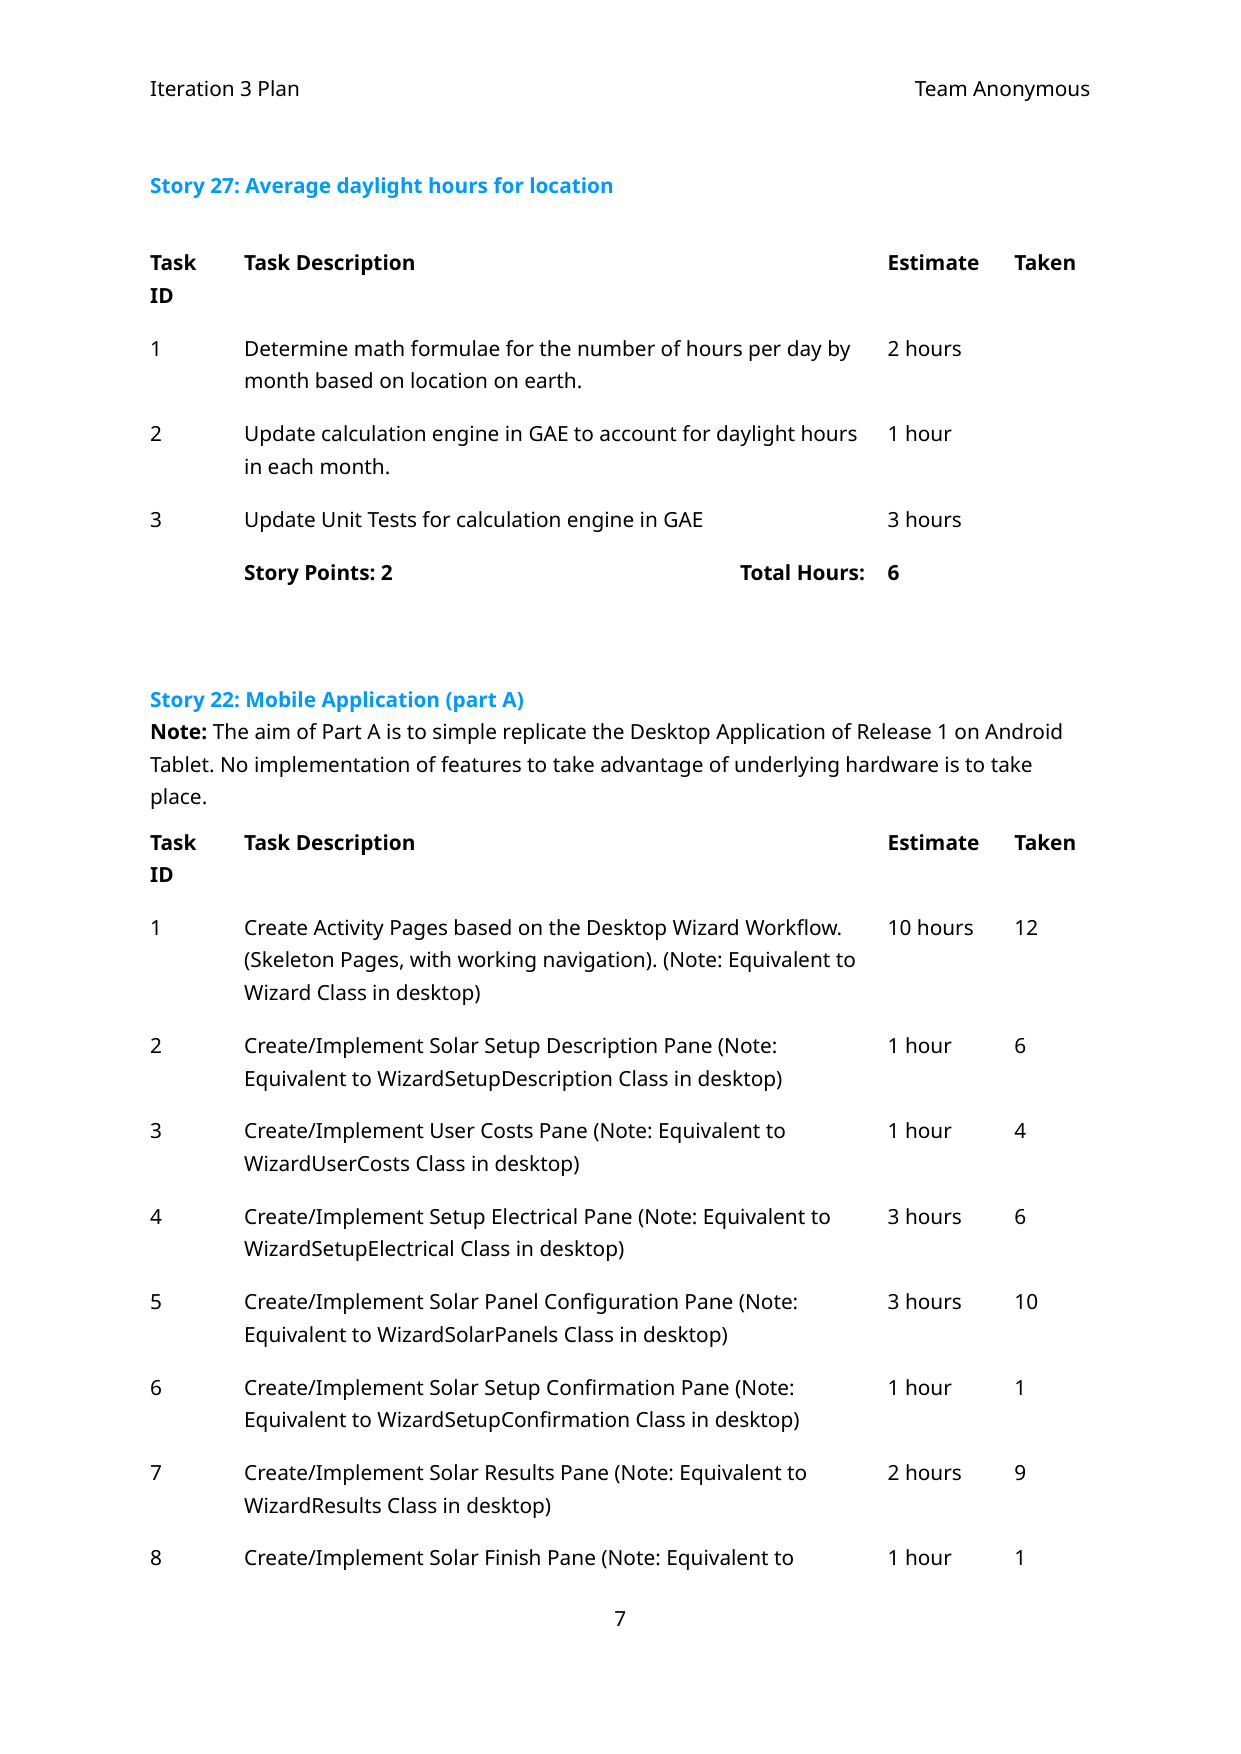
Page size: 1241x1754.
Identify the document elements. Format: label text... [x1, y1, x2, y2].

table_cell 3 [139, 1116, 233, 1202]
table_cell 3 [139, 505, 233, 558]
table_cell 3 hours [876, 505, 1003, 558]
table_cell 4 [1003, 1116, 1096, 1202]
table_cell 1 hour [876, 1031, 1003, 1116]
subtitle Story 22: Mobile Application (part A) [150, 685, 1090, 713]
table_cell 6 [1003, 1202, 1096, 1287]
table_cell Story Points: 2 Total Hours: [233, 558, 876, 610]
table_header Taken [1003, 249, 1096, 334]
table_cell 1 [1003, 1544, 1096, 1596]
table_cell 10 [1003, 1287, 1096, 1373]
table_cell [1003, 334, 1096, 419]
subtitle Story 27: Average daylight hours for location [150, 171, 1090, 199]
table_cell Create/Implement Solar Finish Pane (Note: Equivalent to [233, 1544, 876, 1596]
table_cell 2 [139, 419, 233, 505]
table_cell 7 [139, 1458, 233, 1543]
table_cell 8 [139, 1544, 233, 1596]
table_cell 1 hour [876, 1373, 1003, 1458]
table_header Taken [1003, 828, 1096, 913]
table_cell 1 [139, 334, 233, 419]
table_cell Update calculation engine in GAE to account for daylight hours in each month. [233, 419, 876, 505]
text Note: The aim of Part A is to simple replicate the Desktop Application of Release 1 on Android Tablet. No implementation of features to take advantage of underlying hardware is to take place. [150, 717, 1090, 811]
table_cell 12 [1003, 913, 1096, 1031]
table_header Task Description [233, 249, 876, 334]
table_cell 1 [139, 913, 233, 1031]
table_cell 10 hours [876, 913, 1003, 1031]
table_cell [139, 558, 233, 610]
table_cell 1 [1003, 1373, 1096, 1458]
table_cell 6 [1003, 1031, 1096, 1116]
table_cell [1003, 505, 1096, 558]
table_cell [1003, 419, 1096, 505]
table_header Task Description [233, 828, 876, 913]
table_cell 1 hour [876, 1116, 1003, 1202]
table_cell 1 hour [876, 419, 1003, 505]
table_cell 3 hours [876, 1287, 1003, 1373]
table_cell Create/Implement User Costs Pane (Note: Equivalent to WizardUserCosts Class in desktop) [233, 1116, 876, 1202]
table_cell 5 [139, 1287, 233, 1373]
table_cell 2 hours [876, 1458, 1003, 1543]
table_cell 2 [139, 1031, 233, 1116]
table_cell 1 hour [876, 1544, 1003, 1596]
table_cell Create/Implement Solar Setup Confirmation Pane (Note: Equivalent to WizardSetupConfirmation Class in desktop) [233, 1373, 876, 1458]
table_cell Determine math formulae for the number of hours per day by month based on location on earth. [233, 334, 876, 419]
table_cell Create/Implement Setup Electrical Pane (Note: Equivalent to WizardSetupElectrical Class in desktop) [233, 1202, 876, 1287]
table_cell Create/Implement Solar Results Pane (Note: Equivalent to WizardResults Class in desktop) [233, 1458, 876, 1543]
table_header Task ID [139, 249, 233, 334]
table_cell 6 [876, 558, 1003, 610]
table_cell [1003, 558, 1096, 610]
table_cell 6 [139, 1373, 233, 1458]
table_cell 3 hours [876, 1202, 1003, 1287]
table_cell 2 hours [876, 334, 1003, 419]
table_cell 4 [139, 1202, 233, 1287]
table_header Task ID [139, 828, 233, 913]
table_cell Create/Implement Solar Setup Description Pane (Note: Equivalent to WizardSetupDescription Class in desktop) [233, 1031, 876, 1116]
table_header Estimate [876, 249, 1003, 334]
table_cell 9 [1003, 1458, 1096, 1543]
table_cell Update Unit Tests for calculation engine in GAE [233, 505, 876, 558]
table_header Estimate [876, 828, 1003, 913]
table_cell Create Activity Pages based on the Desktop Wizard Workflow. (Skeleton Pages, with working navigation). (Note: Equivalent to Wizard Class in desktop) [233, 913, 876, 1031]
table_cell Create/Implement Solar Panel Configuration Pane (Note: Equivalent to WizardSolarPanels Class in desktop) [233, 1287, 876, 1373]
